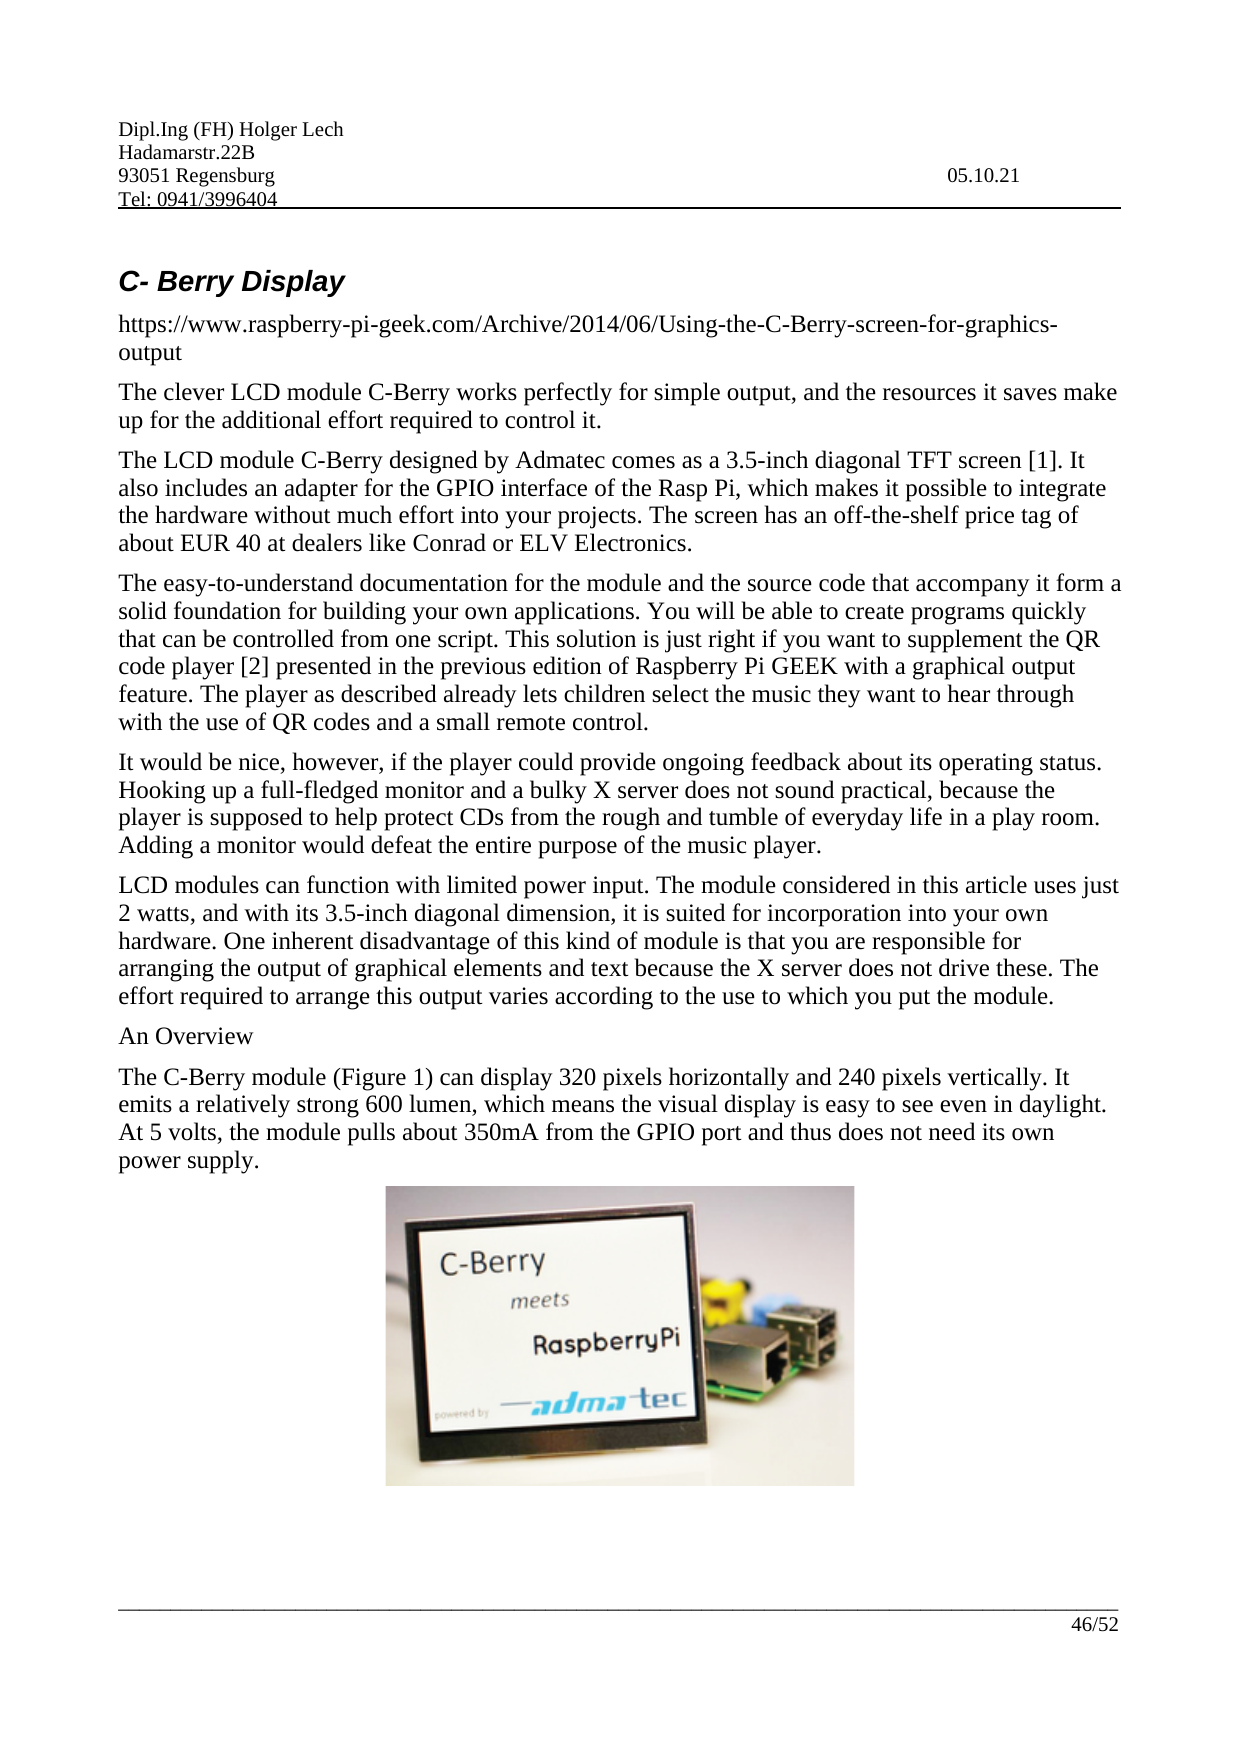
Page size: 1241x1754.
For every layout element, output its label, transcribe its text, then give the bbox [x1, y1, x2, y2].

subtitle C- Berry Display [118, 265, 1122, 298]
picture [385, 1186, 855, 1486]
text The C-Berry module (Figure 1) can display 320 pixels horizontally and 240 pixels vertically. It emits a relatively strong 600 lumen, which means the visual display is easy to see even in daylight. At 5 volts, the module pulls about 350mA from the GPIO port and thus does not need its own power supply. [118, 1063, 1122, 1173]
text The easy-to-understand documentation for the module and the source code that accompany it form a solid foundation for building your own applications. You will be able to create programs quickly that can be controlled from one script. This solution is just right if you want to supplement the QR code player [2] presented in the previous edition of Raspberry Pi GEEK with a graphical output feature. The player as described already lets children select the music they want to hear through with the use of QR codes and a small remote control. [118, 569, 1122, 736]
text https://www.raspberry-pi-geek.com/Archive/2014/06/Using-the-C-Berry-screen-for-graphics-output [118, 310, 1122, 366]
text LCD modules can function with limited power input. The module considered in this article uses just 2 watts, and with its 3.5-inch diagonal dimension, it is suited for incorporation into your own hardware. One inherent disadvantage of this kind of module is that you are responsible for arranging the output of graphical elements and text because the X server does not drive these. The effort required to arrange this output varies according to the use to which you put the module. [118, 871, 1122, 1010]
text An Overview [118, 1022, 1122, 1050]
text The clever LCD module C-Berry works perfectly for simple output, and the resources it saves make up for the additional effort required to control it. [118, 378, 1122, 433]
text It would be nice, however, if the player could provide ongoing feedback about its operating status. Hooking up a full-fledged monitor and a bulky X server does not sound practical, because the player is supposed to help protect CDs from the rough and tumble of everyday life in a play room. Adding a monitor would defeat the entire purpose of the music player. [118, 748, 1122, 859]
text The LCD module C-Berry designed by Admatec comes as a 3.5-inch diagonal TFT screen [1]. It also includes an adapter for the GPIO interface of the Rasp Pi, which makes it possible to integrate the hardware without much effort into your projects. The screen has an off-the-shelf price tag of about EUR 40 at dealers like Conrad or ELV Electronics. [118, 446, 1122, 557]
